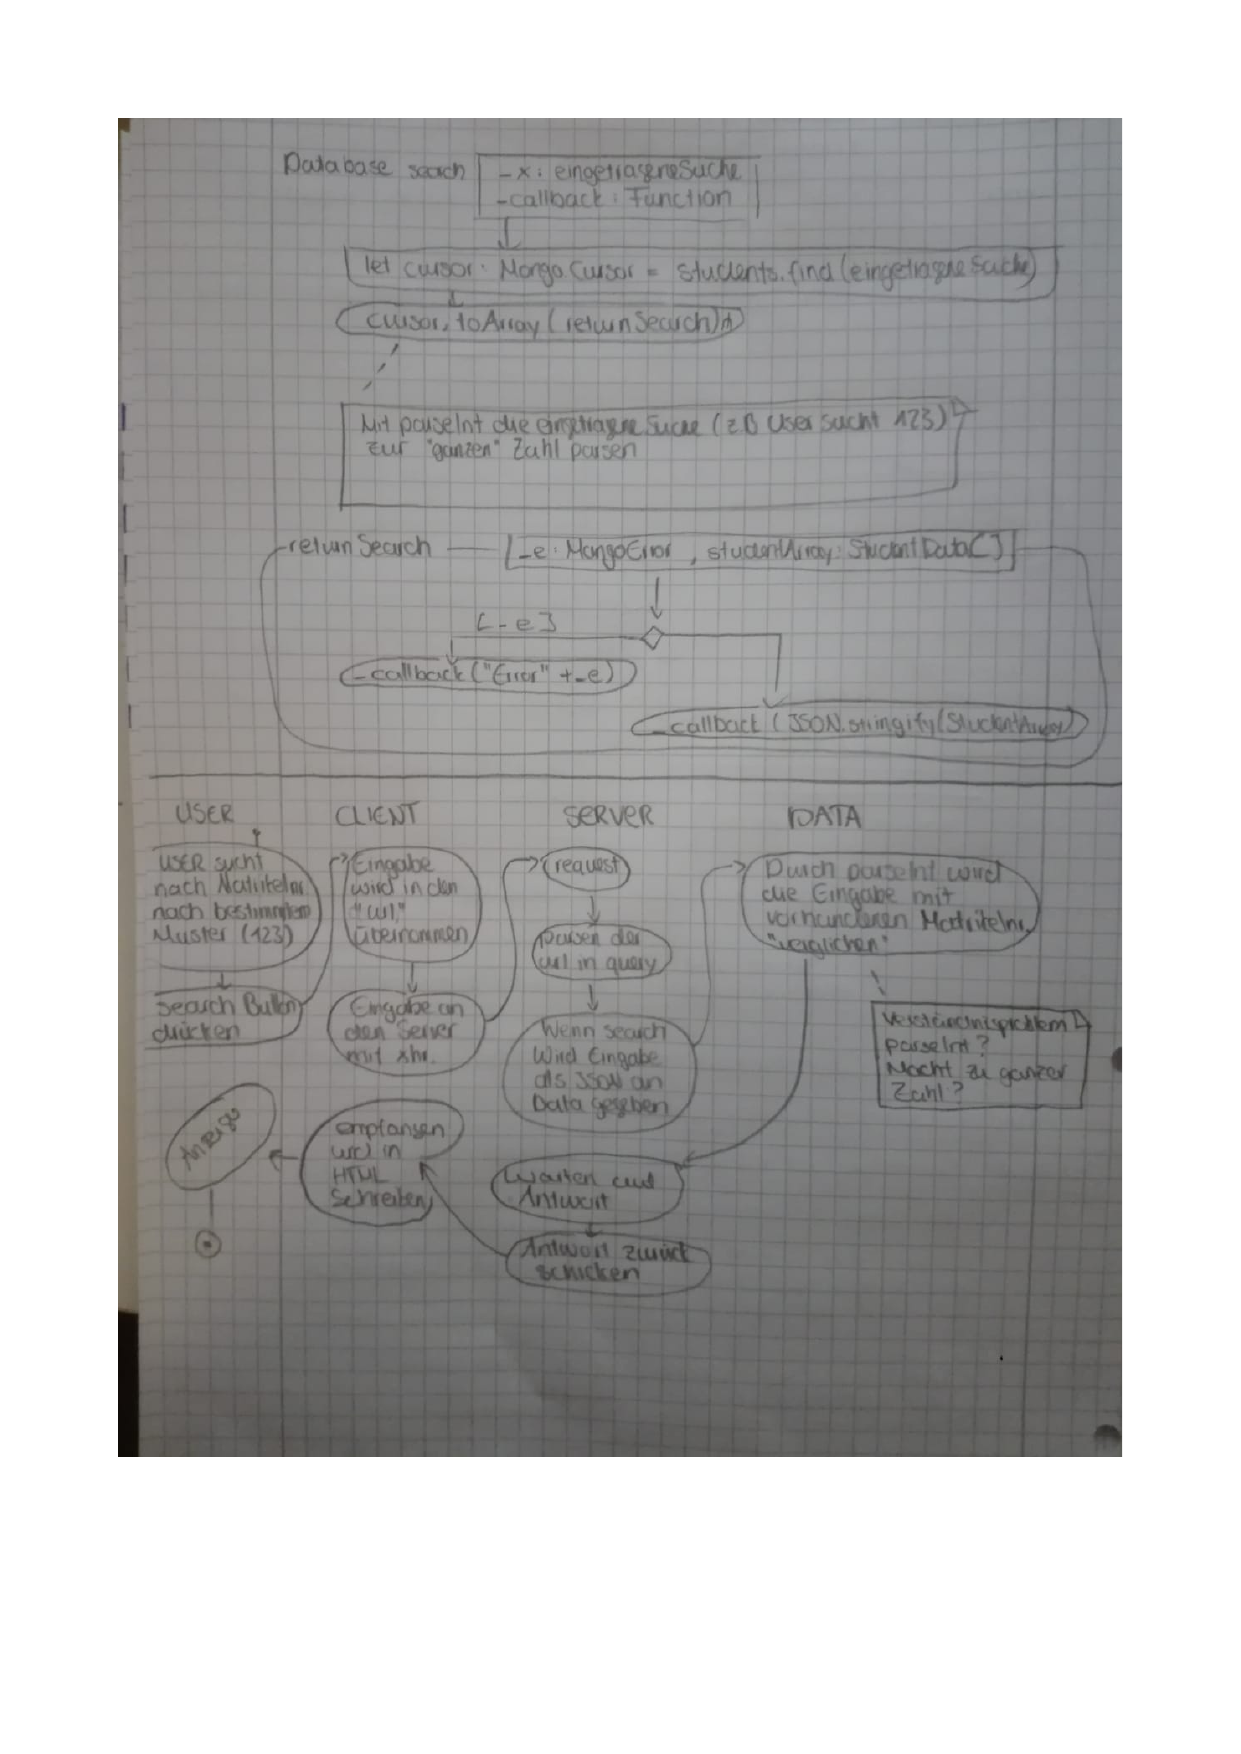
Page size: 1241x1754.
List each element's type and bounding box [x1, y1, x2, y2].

picture [118, 118, 1123, 1457]
